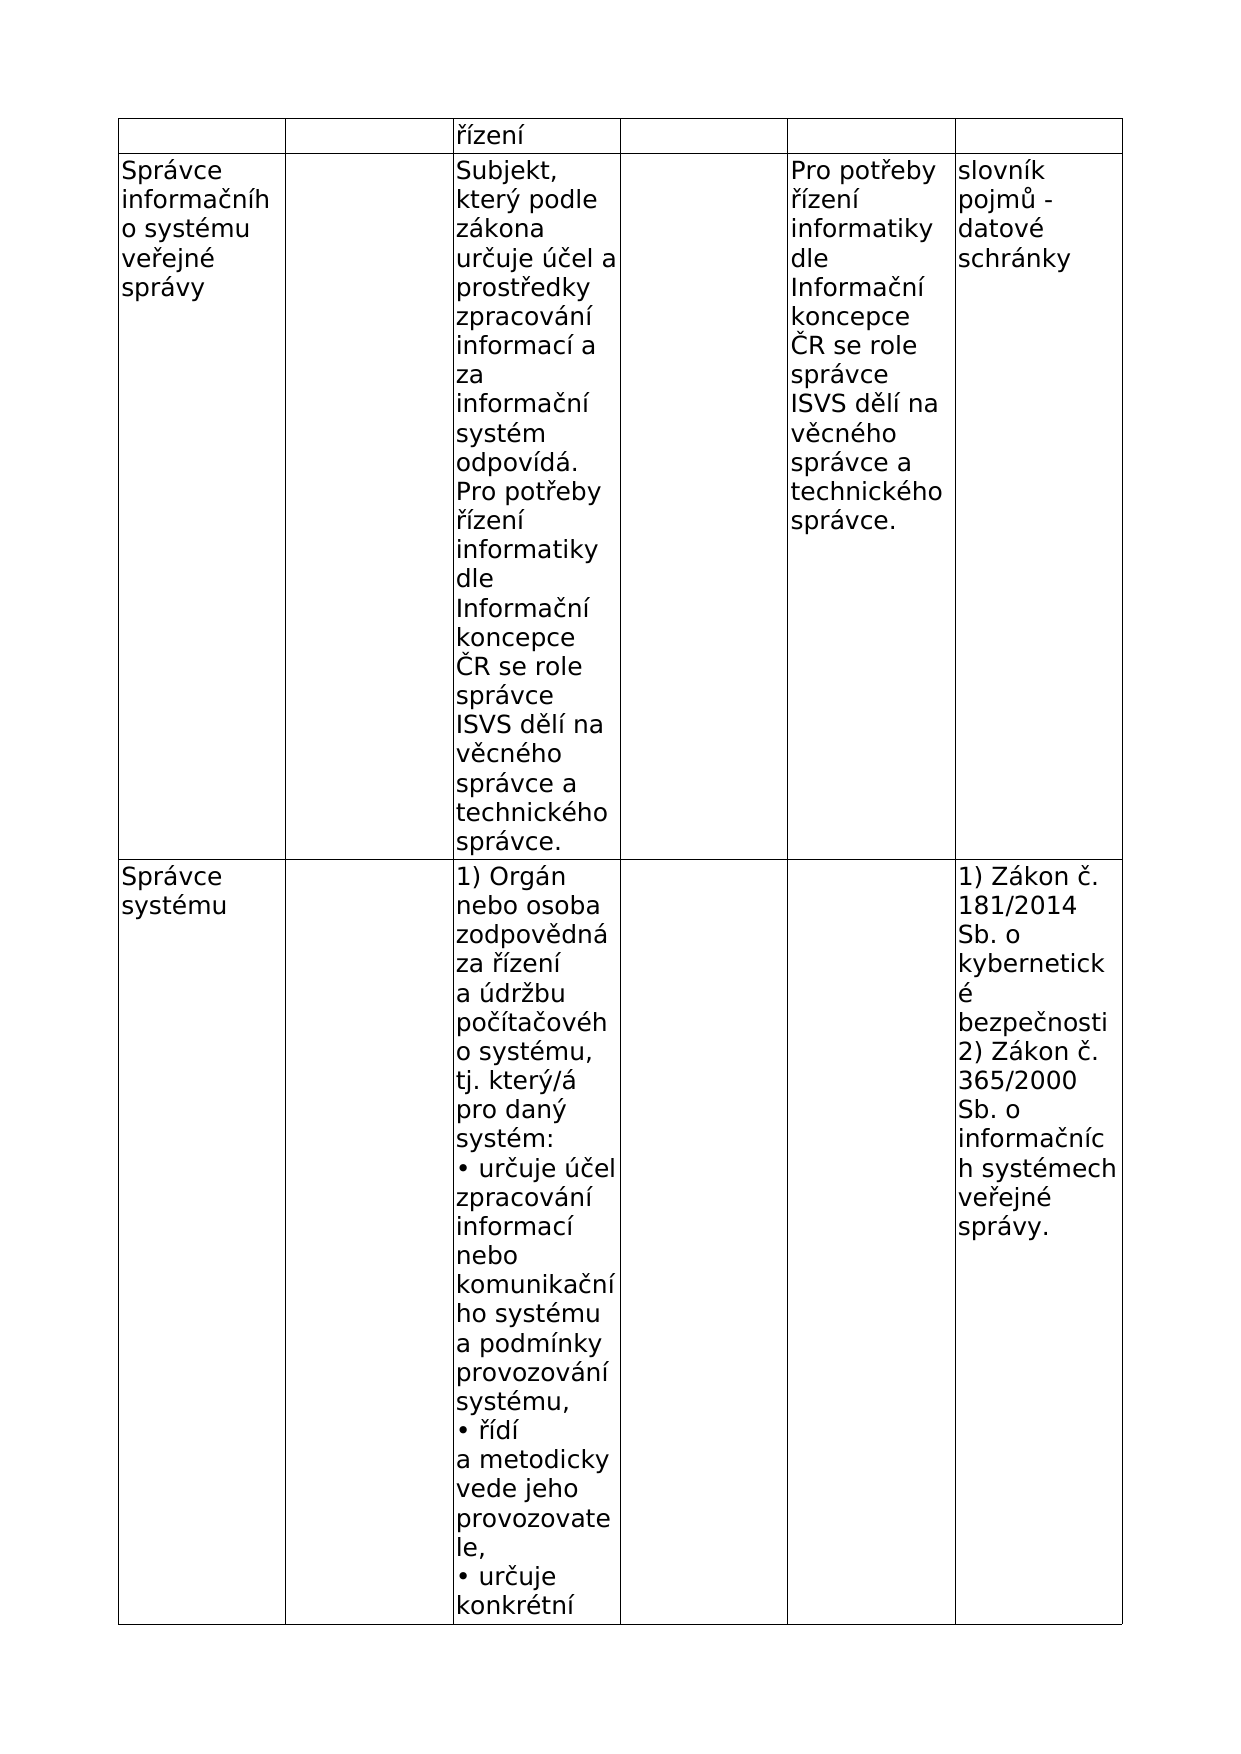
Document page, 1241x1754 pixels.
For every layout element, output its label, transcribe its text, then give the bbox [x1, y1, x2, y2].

table_cell Správce informačního systému veřejné správy [119, 154, 285, 859]
table_cell [621, 860, 787, 1623]
table_cell 1) Orgán nebo osoba zodpovědná za řízení a údržbu počítačového systému, tj. který/á pro daný systém: • určuje účel zpracování informací nebo komunikačního systému a podmínky provozování systému, • řídí a metodicky vede jeho provozovatele, • určuje konkrétní [454, 860, 620, 1623]
table_cell řízení [454, 119, 620, 153]
table_cell [119, 119, 285, 153]
table_cell Pro potřeby řízení informatiky dle Informační koncepce ČR se role správce ISVS dělí na věcného správce a technického správce. [788, 154, 955, 859]
table_cell [788, 860, 955, 1623]
table_cell [956, 119, 1122, 153]
table_cell [788, 119, 955, 153]
table_cell Správce systému [119, 860, 285, 1623]
table_cell [621, 119, 787, 153]
table_cell slovník pojmů - datové schránky [956, 154, 1122, 859]
table_cell 1) Zákon č. 181/2014 Sb. o kybernetické bezpečnosti 2) Zákon č. 365/2000 Sb. o informačních systémech veřejné správy. [956, 860, 1122, 1623]
table_cell [286, 119, 453, 153]
table_cell [286, 154, 453, 859]
table_cell [621, 154, 787, 859]
table_cell [286, 860, 453, 1623]
table_cell Subjekt, který podle zákona určuje účel a prostředky zpracování informací a za informační systém odpovídá. Pro potřeby řízení informatiky dle Informační koncepce ČR se role správce ISVS dělí na věcného správce a technického správce. [454, 154, 620, 859]
